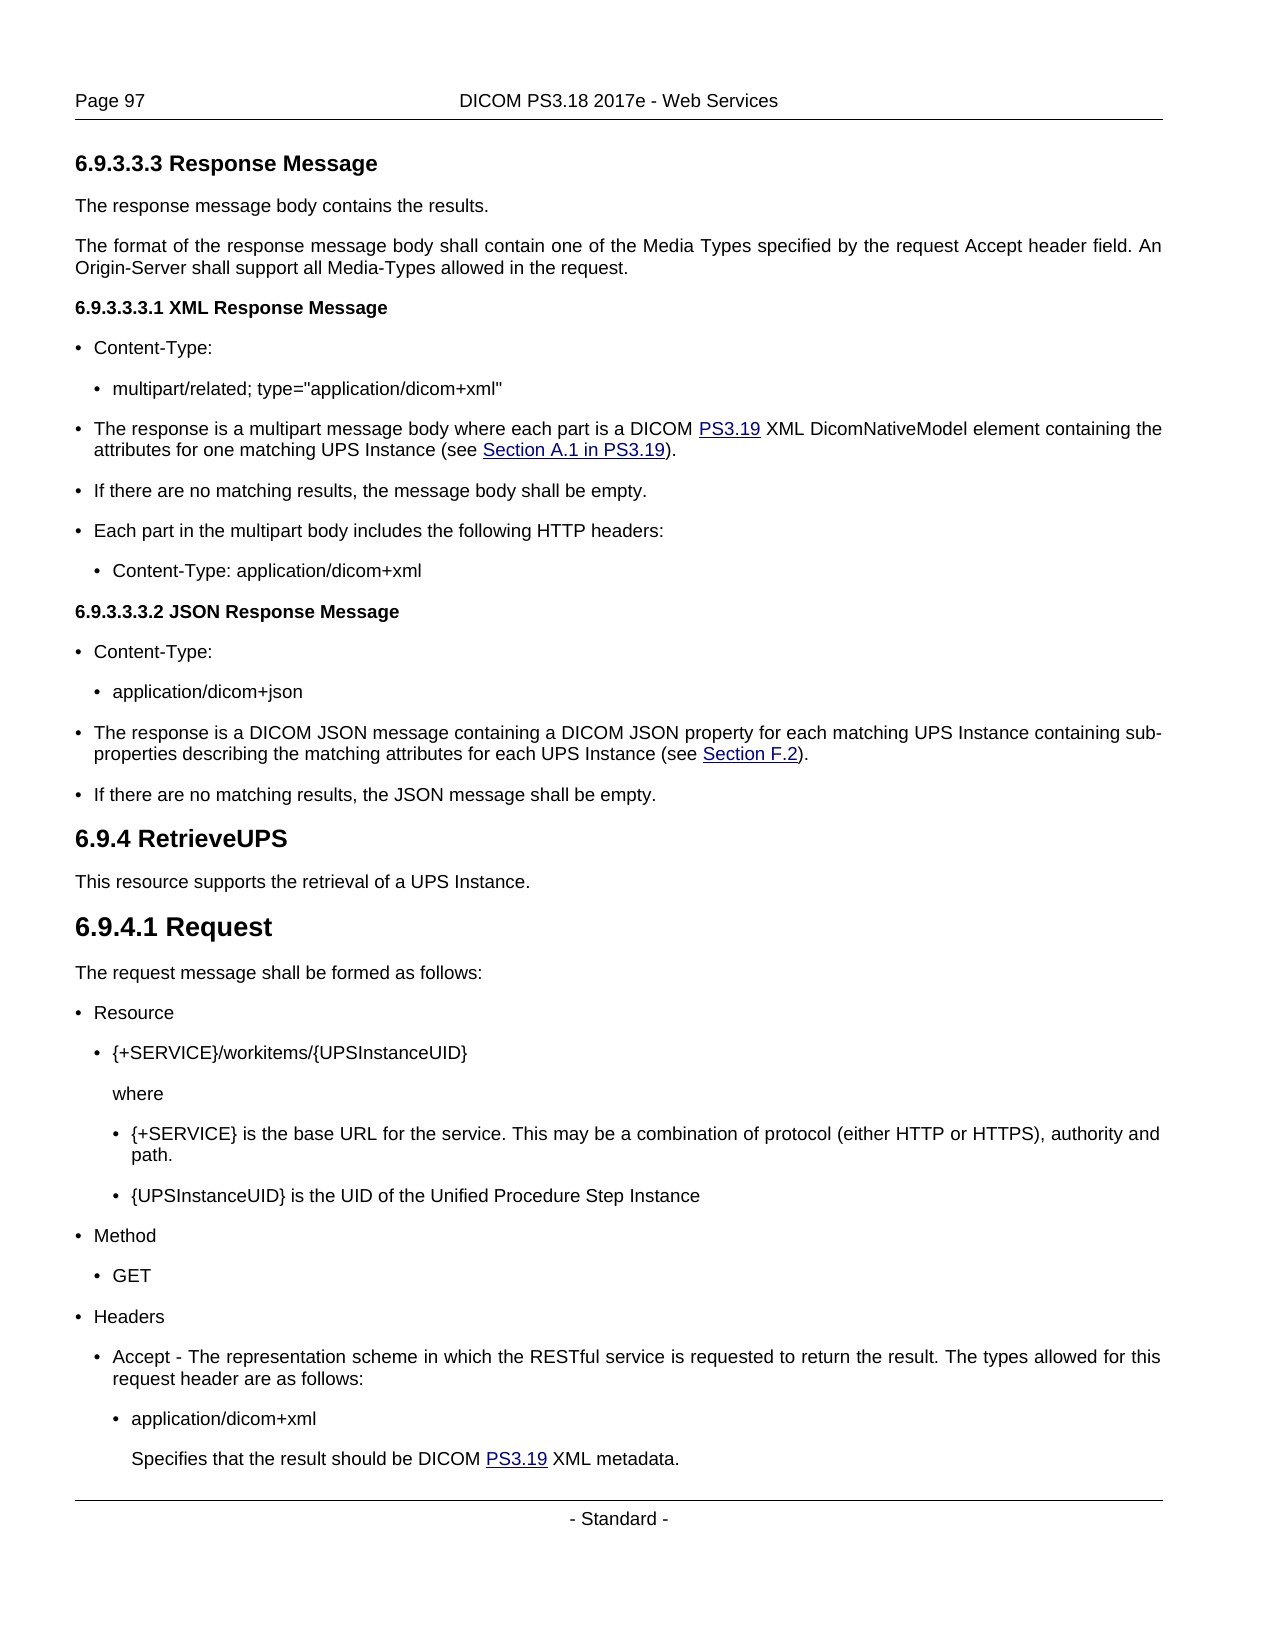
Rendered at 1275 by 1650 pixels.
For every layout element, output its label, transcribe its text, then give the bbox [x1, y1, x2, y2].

text 6.9.3.3.3.1 XML Response Message [75, 297, 1162, 318]
text 6.9.4.1 Request [75, 911, 1162, 943]
list where [94, 1082, 1162, 1104]
list {UPSInstanceUID} is the UID of the Unified Procedure Step Instance [112, 1184, 1162, 1206]
text The request message shall be formed as follows: [75, 961, 1162, 983]
list application/dicom+json [94, 681, 1162, 703]
list {+SERVICE} is the base URL for the service. This may be a combination of protocol (either HTTP or HTTPS), authority and path. [112, 1123, 1162, 1166]
list Specifies that the result should be DICOM PS3.19 XML metadata. [112, 1448, 1162, 1469]
list Method [75, 1225, 1162, 1246]
list Content-Type: application/dicom+xml [94, 560, 1162, 582]
list If there are no matching results, the JSON message shall be empty. [75, 783, 1162, 805]
text The response message body contains the results. [75, 194, 1162, 216]
list GET [94, 1265, 1162, 1287]
text The format of the response message body shall contain one of the Media Types specified by the request Accept header field. An Origin-Server shall support all Media-Types allowed in the request. [75, 235, 1162, 278]
list Content-Type: [75, 337, 1162, 359]
text 6.9.3.3.3 Response Message [75, 150, 1162, 176]
list If there are no matching results, the message body shall be empty. [75, 479, 1162, 501]
list The response is a multipart message body where each part is a DICOM PS3.19 XML DicomNativeModel element containing the attributes for one matching UPS Instance (see Section A.1 in PS3.19). [75, 418, 1162, 461]
list Resource [75, 1002, 1162, 1023]
list Content-Type: [75, 641, 1162, 662]
list application/dicom+xml [112, 1408, 1162, 1429]
list Accept - The representation scheme in which the RESTful service is requested to return the result. The types allowed for this request header are as follows: [94, 1346, 1162, 1389]
list {+SERVICE}/workitems/{UPSInstanceUID} [94, 1042, 1162, 1064]
list The response is a DICOM JSON message containing a DICOM JSON property for each matching UPS Instance containing sub-properties describing the matching attributes for each UPS Instance (see Section F.2). [75, 721, 1162, 764]
text 6.9.3.3.3.2 JSON Response Message [75, 601, 1162, 622]
text This resource supports the retrieval of a UPS Instance. [75, 871, 1162, 893]
text 6.9.4 RetrieveUPS [75, 824, 1162, 852]
list multipart/related; type="application/dicom+xml" [94, 377, 1162, 399]
list Each part in the multipart body includes the following HTTP headers: [75, 520, 1162, 541]
list Headers [75, 1306, 1162, 1327]
